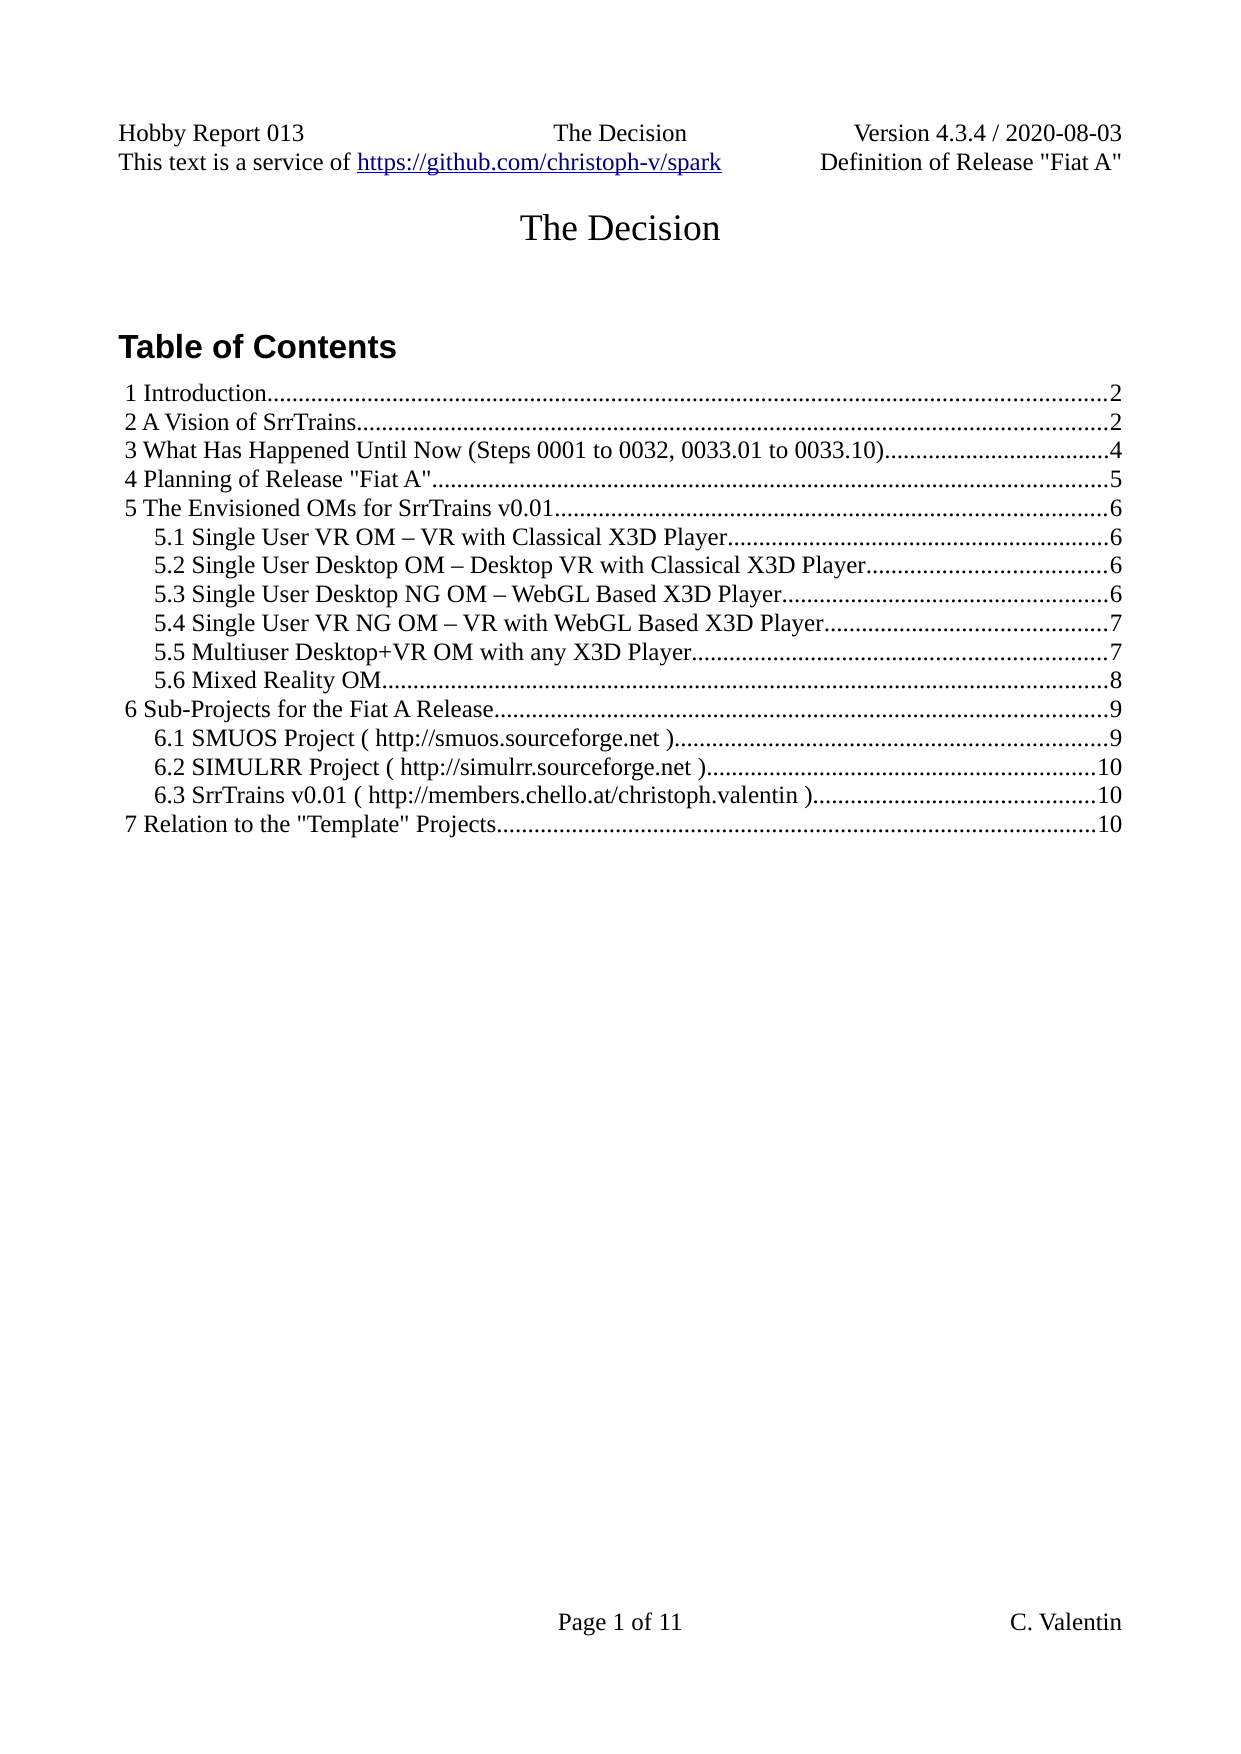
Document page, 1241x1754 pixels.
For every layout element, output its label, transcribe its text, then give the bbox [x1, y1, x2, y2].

text 1 Introduction 2 [118, 378, 1122, 407]
subtitle Table of Contents [118, 327, 1122, 365]
text 5.5 Multiuser Desktop+VR OM with any X3D Player 7 [148, 637, 1122, 665]
text 7 Relation to the "Template" Projects 10 [118, 809, 1122, 838]
text 5.1 Single User VR OM – VR with Classical X3D Player 6 [148, 522, 1122, 550]
text 5.2 Single User Desktop OM – Desktop VR with Classical X3D Player 6 [148, 550, 1122, 579]
text 6.3 SrrTrains v0.01 ( http://members.chello.at/christoph.valentin ) 10 [148, 780, 1122, 809]
text 6.1 SMUOS Project ( http://smuos.sourceforge.net ) 9 [148, 723, 1122, 752]
text 5.3 Single User Desktop NG OM – WebGL Based X3D Player 6 [148, 579, 1122, 608]
text 5.6 Mixed Reality OM 8 [148, 665, 1122, 694]
text 5 The Envisioned OMs for SrrTrains v0.01 6 [118, 493, 1122, 522]
text 6.2 SIMULRR Project ( http://simulrr.sourceforge.net ) 10 [148, 752, 1122, 780]
text The Decision [118, 205, 1122, 248]
text 6 Sub-Projects for the Fiat A Release 9 [118, 694, 1122, 723]
text 2 A Vision of SrrTrains 2 [118, 407, 1122, 435]
text 5.4 Single User VR NG OM – VR with WebGL Based X3D Player 7 [148, 608, 1122, 637]
text 3 What Has Happened Until Now (Steps 0001 to 0032, 0033.01 to 0033.10) 4 [118, 435, 1122, 464]
text 4 Planning of Release "Fiat A" 5 [118, 464, 1122, 493]
